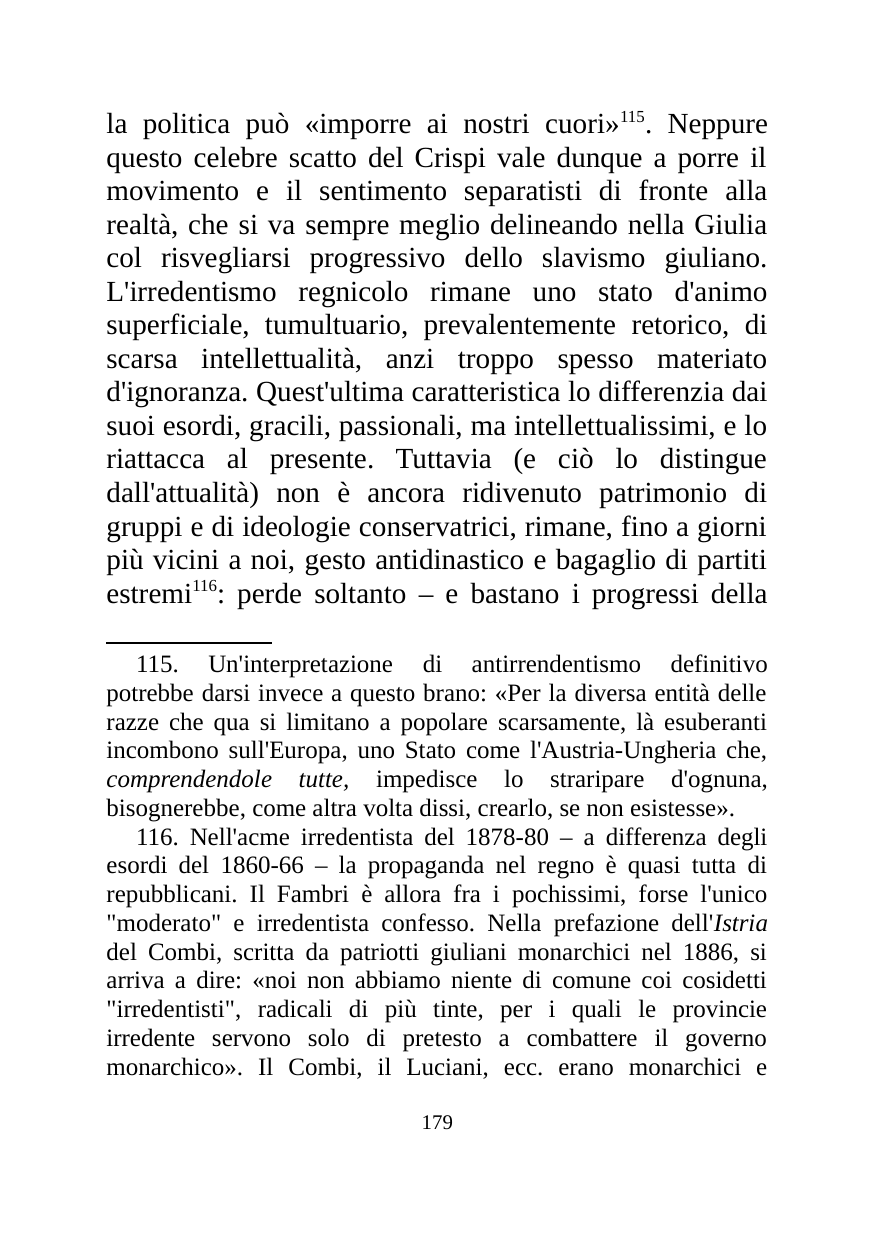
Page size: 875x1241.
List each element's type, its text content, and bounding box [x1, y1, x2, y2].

text . Nell'acme irredentista del 1878-80 – a differenza degli esordi del 1860-66 – la propaganda nel regno è quasi tutta di repubblicani. Il Fambri è allora fra i pochissimi, forse l'unico "moderato" e irredentista confesso. Nella prefazione dell'Istria del Combi, scritta da patriotti giuliani monarchici nel 1886, si arriva a dire: «noi non abbiamo niente di comune coi cosidetti "irredentisti", radicali di più tinte, per i quali le provincie irredente servono solo di pretesto a combattere il governo monarchico». Il Combi, il Luciani, ecc. erano monarchici e [106, 822, 768, 1080]
text . Un'interpretazione di antirrendentismo definitivo potrebbe darsi invece a questo brano: «Per la diversa entità delle razze che qua si limitano a popolare scarsamente, là esuberanti incombono sull'Europa, uno Stato come l'Austria-Ungheria che, comprendendole tutte, impedisce lo straripare d'ognuna, bisognerebbe, come altra volta dissi, crearlo, se non esistesse». [106, 649, 768, 822]
text la politica può «imporre ai nostri cuori». Neppure questo celebre scatto del Crispi vale dunque a porre il movimento e il sentimento separatisti di fronte alla realtà, che si va sempre meglio delineando nella Giulia col risvegliarsi progressivo dello slavismo giuliano. L'irredentismo regnicolo rimane uno stato d'animo superficiale, tumultuario, prevalentemente retorico, di scarsa intellettualità, anzi troppo spesso materiato d'ignoranza. Quest'ultima caratteristica lo differenzia dai suoi esordi, gracili, passionali, ma intellettualissimi, e lo riattacca al presente. Tuttavia (e ciò lo distingue dall'attualità) non è ancora ridivenuto patrimonio di gruppi e di ideologie conservatrici, rimane, fino a giorni più vicini a noi, gesto antidinastico e bagaglio di partiti estremi: perde soltanto – e bastano i progressi della [106, 106, 768, 609]
